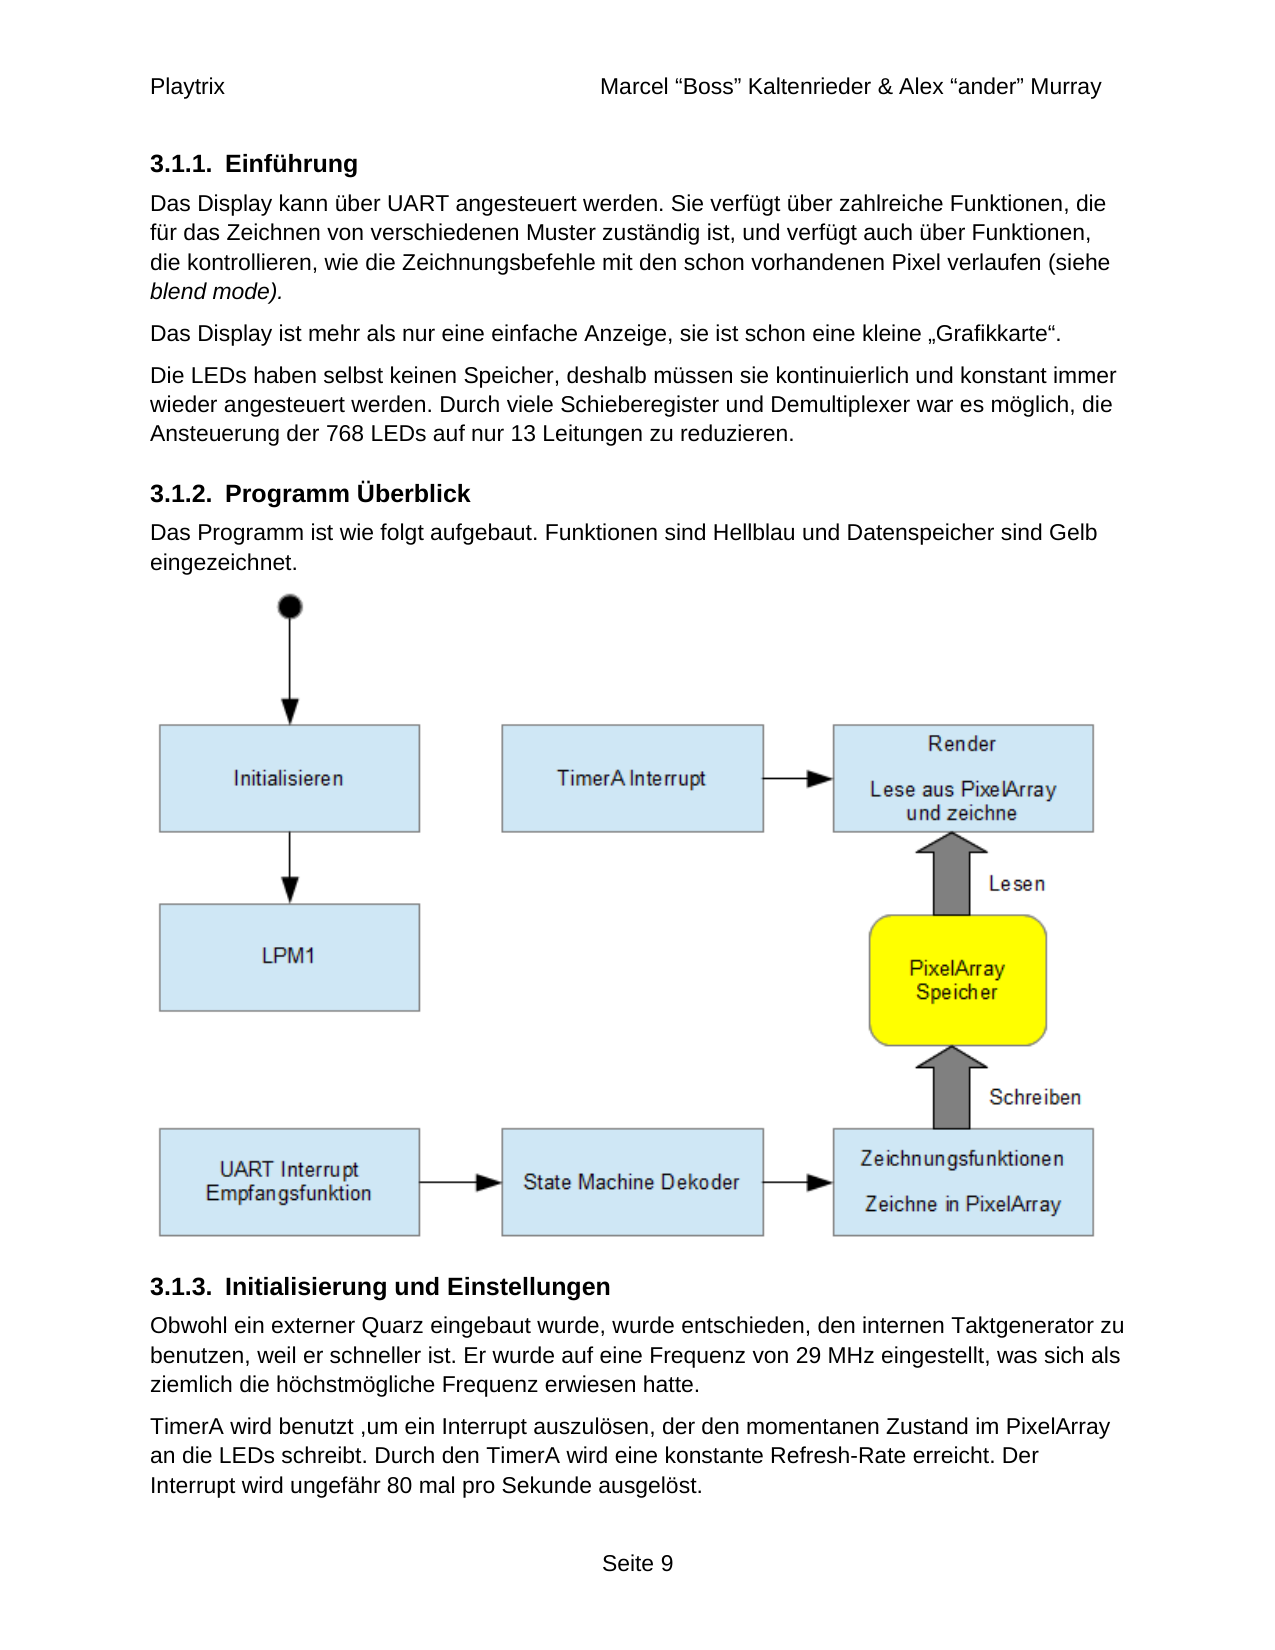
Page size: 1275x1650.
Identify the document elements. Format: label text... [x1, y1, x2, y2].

subtitle Initialisierung und Einstellungen [150, 1273, 1125, 1301]
text Das Display ist mehr als nur eine einfache Anzeige, sie ist schon eine kleine „Grafikkarte“. [150, 320, 1125, 346]
subtitle Programm Überblick [150, 479, 1125, 507]
text Das Programm ist wie folgt aufgebaut. Funktionen sind Hellblau und Datenspeicher sind Gelb eingezeichnet. [150, 520, 1125, 575]
text TimerA wird benutzt ,um ein Interrupt auszulösen, der den momentanen Zustand im PixelArray an die LEDs schreibt. Durch den TimerA wird eine konstante Refresh-Rate erreicht. Der Interrupt wird ungefähr 80 mal pro Sekunde ausgelöst. [150, 1414, 1125, 1498]
text Obwohl ein externer Quarz eingebaut wurde, wurde entschieden, den internen Taktgenerator zu benutzen, weil er schneller ist. Er wurde auf eine Frequenz von 29 MHz eingestellt, was sich als ziemlich die höchstmögliche Frequenz erwiesen hatte. [150, 1313, 1125, 1397]
text Die LEDs haben selbst keinen Speicher, deshalb müssen sie kontinuierlich und konstant immer wieder angesteuert werden. Durch viele Schieberegister und Demultiplexer war es möglich, die Ansteuerung der 768 LEDs auf nur 13 Leitungen zu reduzieren. [150, 362, 1125, 447]
subtitle Einführung [150, 150, 1125, 178]
text Das Display kann über UART angesteuert werden. Sie verfügt über zahlreiche Funktionen, die für das Zeichnen von verschiedenen Muster zuständig ist, und verfügt auch über Funktionen, die kontrollieren, wie die Zeichnungsbefehle mit den schon vorhandenen Pixel verlaufen (siehe blend mode). [150, 190, 1125, 304]
